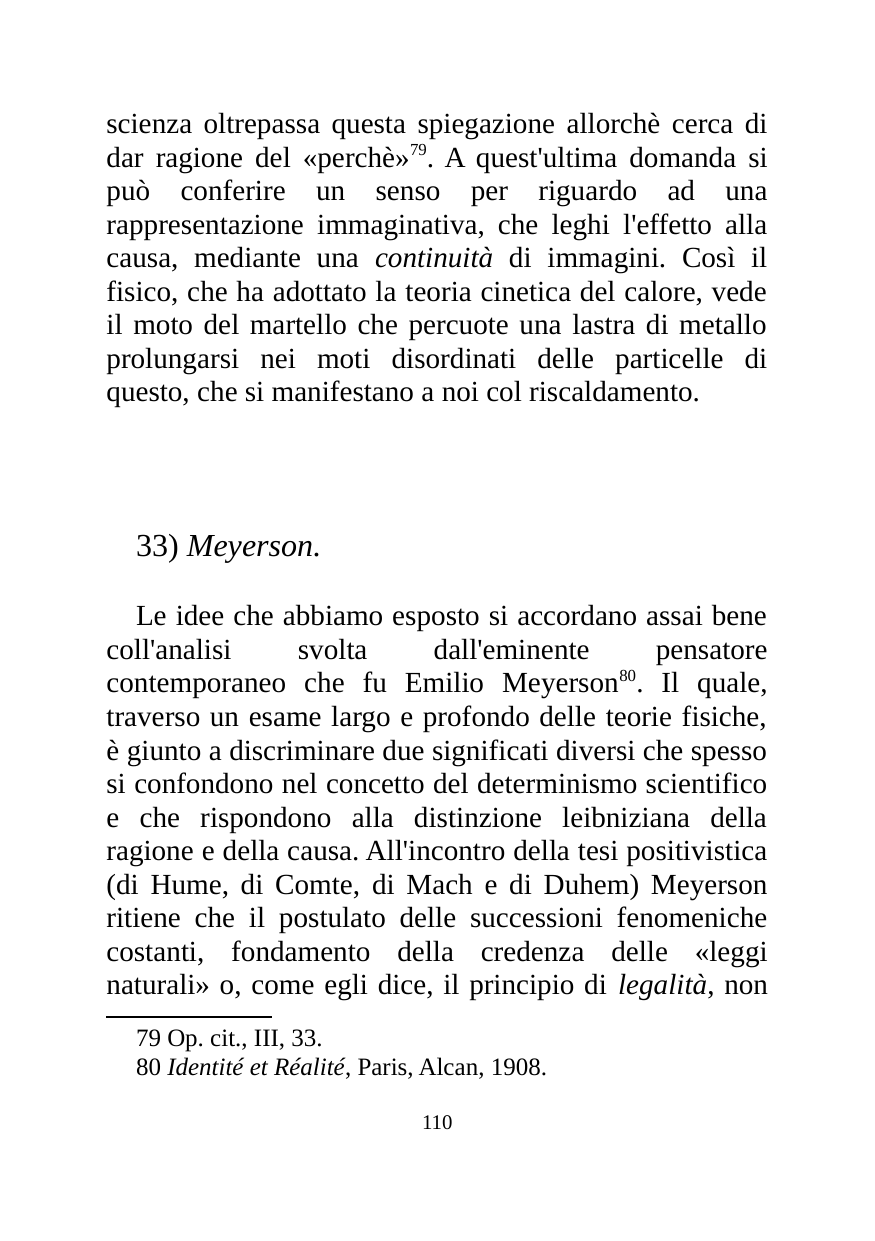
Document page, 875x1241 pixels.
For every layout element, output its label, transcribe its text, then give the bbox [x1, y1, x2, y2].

text Le idee che abbiamo esposto si accordano assai bene coll'analisi svolta dall'eminente pensatore contemporaneo che fu Emilio Meyerson. Il quale, traverso un esame largo e profondo delle teorie fisiche, è giunto a discriminare due significati diversi che spesso si confondono nel concetto del determinismo scientifico e che rispondono alla distinzione leibniziana della ragione e della causa. All'incontro della tesi positivistica (di Hume, di Comte, di Mach e di Duhem) Meyerson ritiene che il postulato delle successioni fenomeniche costanti, fondamento della credenza delle «leggi naturali» o, come egli dice, il principio di legalità, non [106, 598, 768, 1001]
subtitle 33) Meyerson. [106, 526, 768, 563]
text Identité et Réalité, Paris, Alcan, 1908. [106, 1052, 768, 1080]
text scienza oltrepassa questa spiegazione allorchè cerca di dar ragione del «perchè». A quest'ultima domanda si può conferire un senso per riguardo ad una rappresentazione immaginativa, che leghi l'effetto alla causa, mediante una continuità di immagini. Così il fisico, che ha adottato la teoria cinetica del calore, vede il moto del martello che percuote una lastra di metallo prolungarsi nei moti disordinati delle particelle di questo, che si manifestano a noi col riscaldamento. [106, 106, 768, 408]
text Op. cit., III, 33. [106, 1023, 768, 1052]
